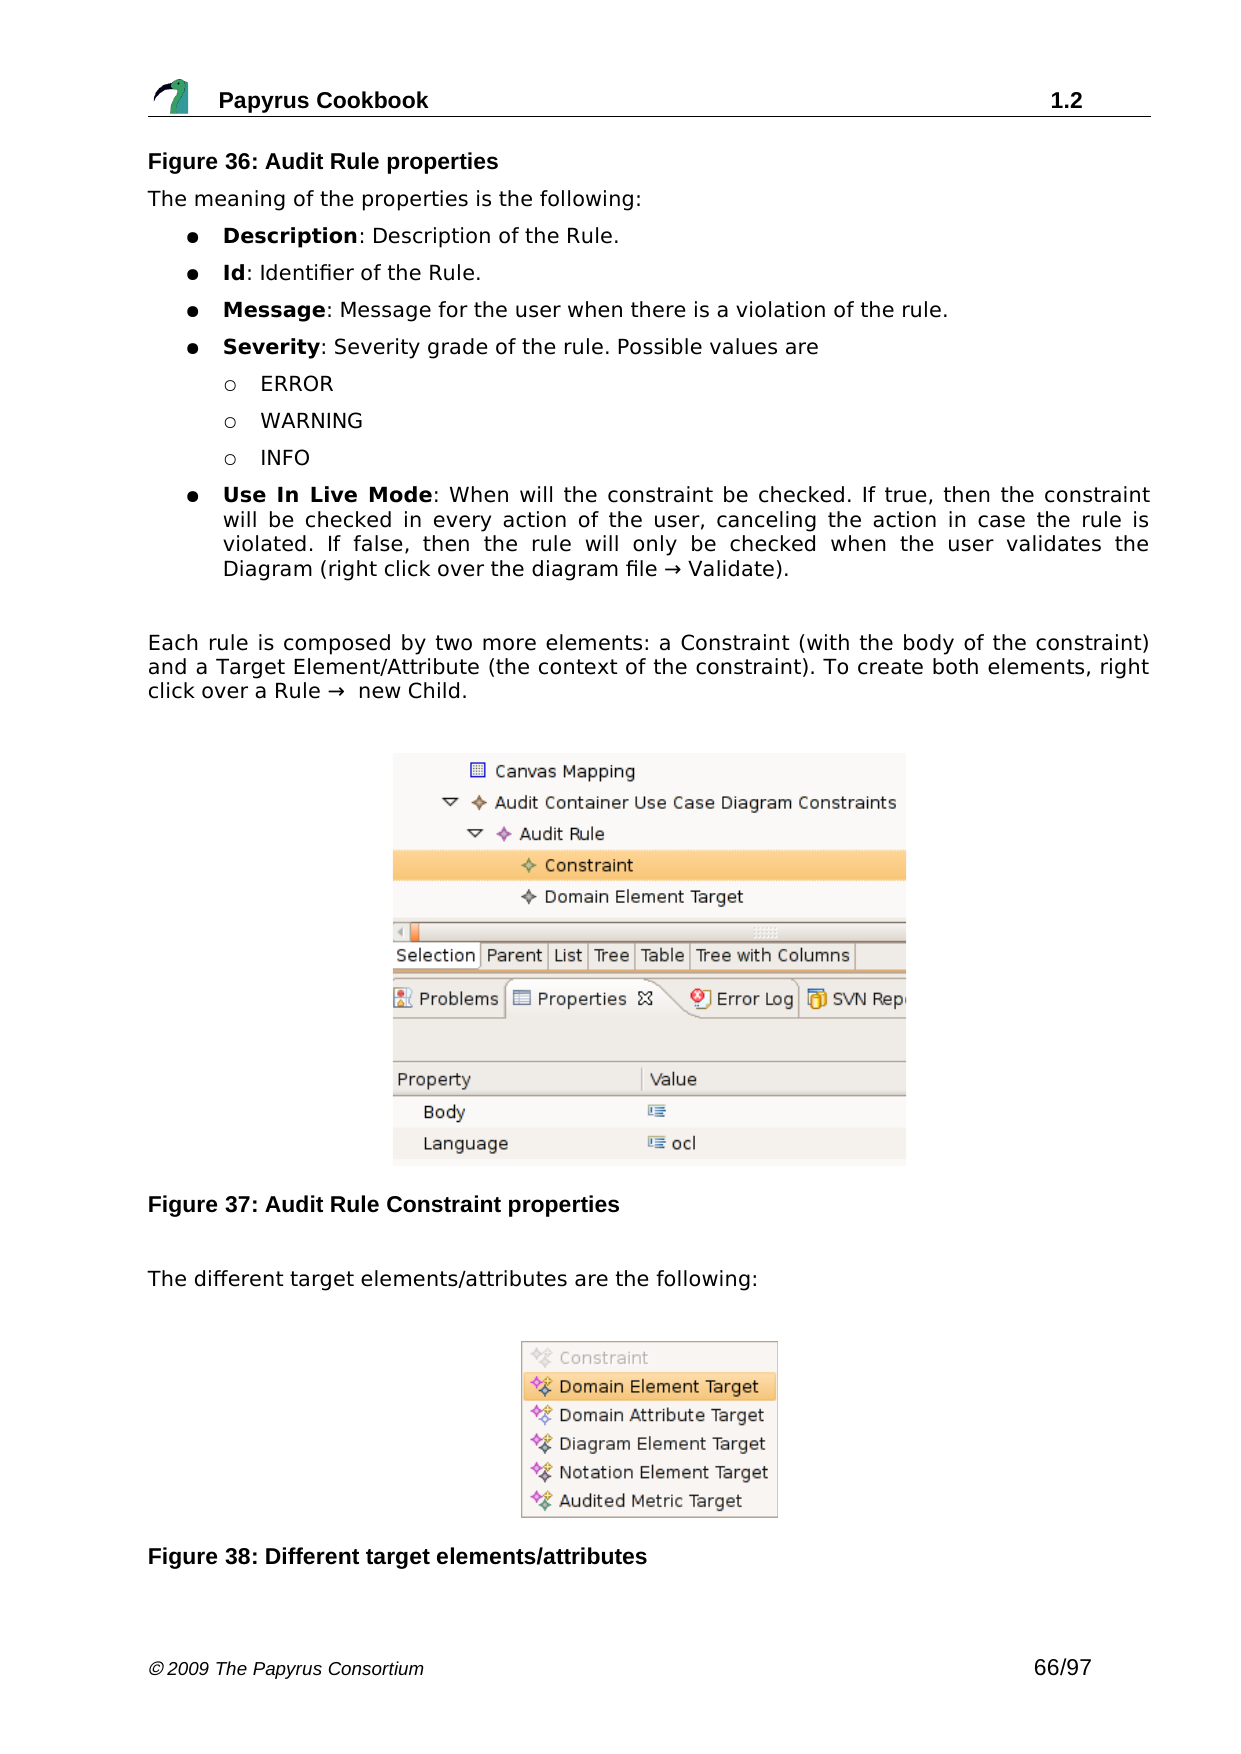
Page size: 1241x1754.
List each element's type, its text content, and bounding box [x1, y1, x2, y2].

picture [153, 79, 189, 114]
list Description: Description of the Rule. [185, 224, 1151, 249]
list Severity: Severity grade of the rule. Possible values are [185, 335, 1151, 360]
list INFO [223, 446, 1151, 471]
list Id: Identifier of the Rule. [185, 261, 1151, 286]
text Figure 37: Audit Rule Constraint properties [148, 1191, 1151, 1218]
picture [392, 753, 907, 1166]
text The meaning of the properties is the following: [148, 187, 1151, 212]
text The different target elements/attributes are the following: [148, 1267, 1151, 1292]
list WARNING [223, 409, 1151, 434]
text Figure 36: Audit Rule properties [148, 148, 1151, 175]
text Each rule is composed by two more elements: a Constraint (with the body of the constraint) and a Target Element/Attribute (the context of the constraint). To create both elements, right click over a Rule → new Child. [148, 631, 1151, 704]
list ERROR [223, 372, 1151, 397]
list Use In Live Mode: When will the constraint be checked. If true, then the constraint will be checked in every action of the user, canceling the action in case the rule is violated. If false, then the rule will only be checked when the user validates the Diagram (right click over the diagram file → Validate). [185, 483, 1151, 581]
list Message: Message for the user when there is a violation of the rule. [185, 298, 1151, 323]
text Figure 38: Different target elements/attributes [148, 1543, 1151, 1570]
picture [521, 1341, 778, 1518]
